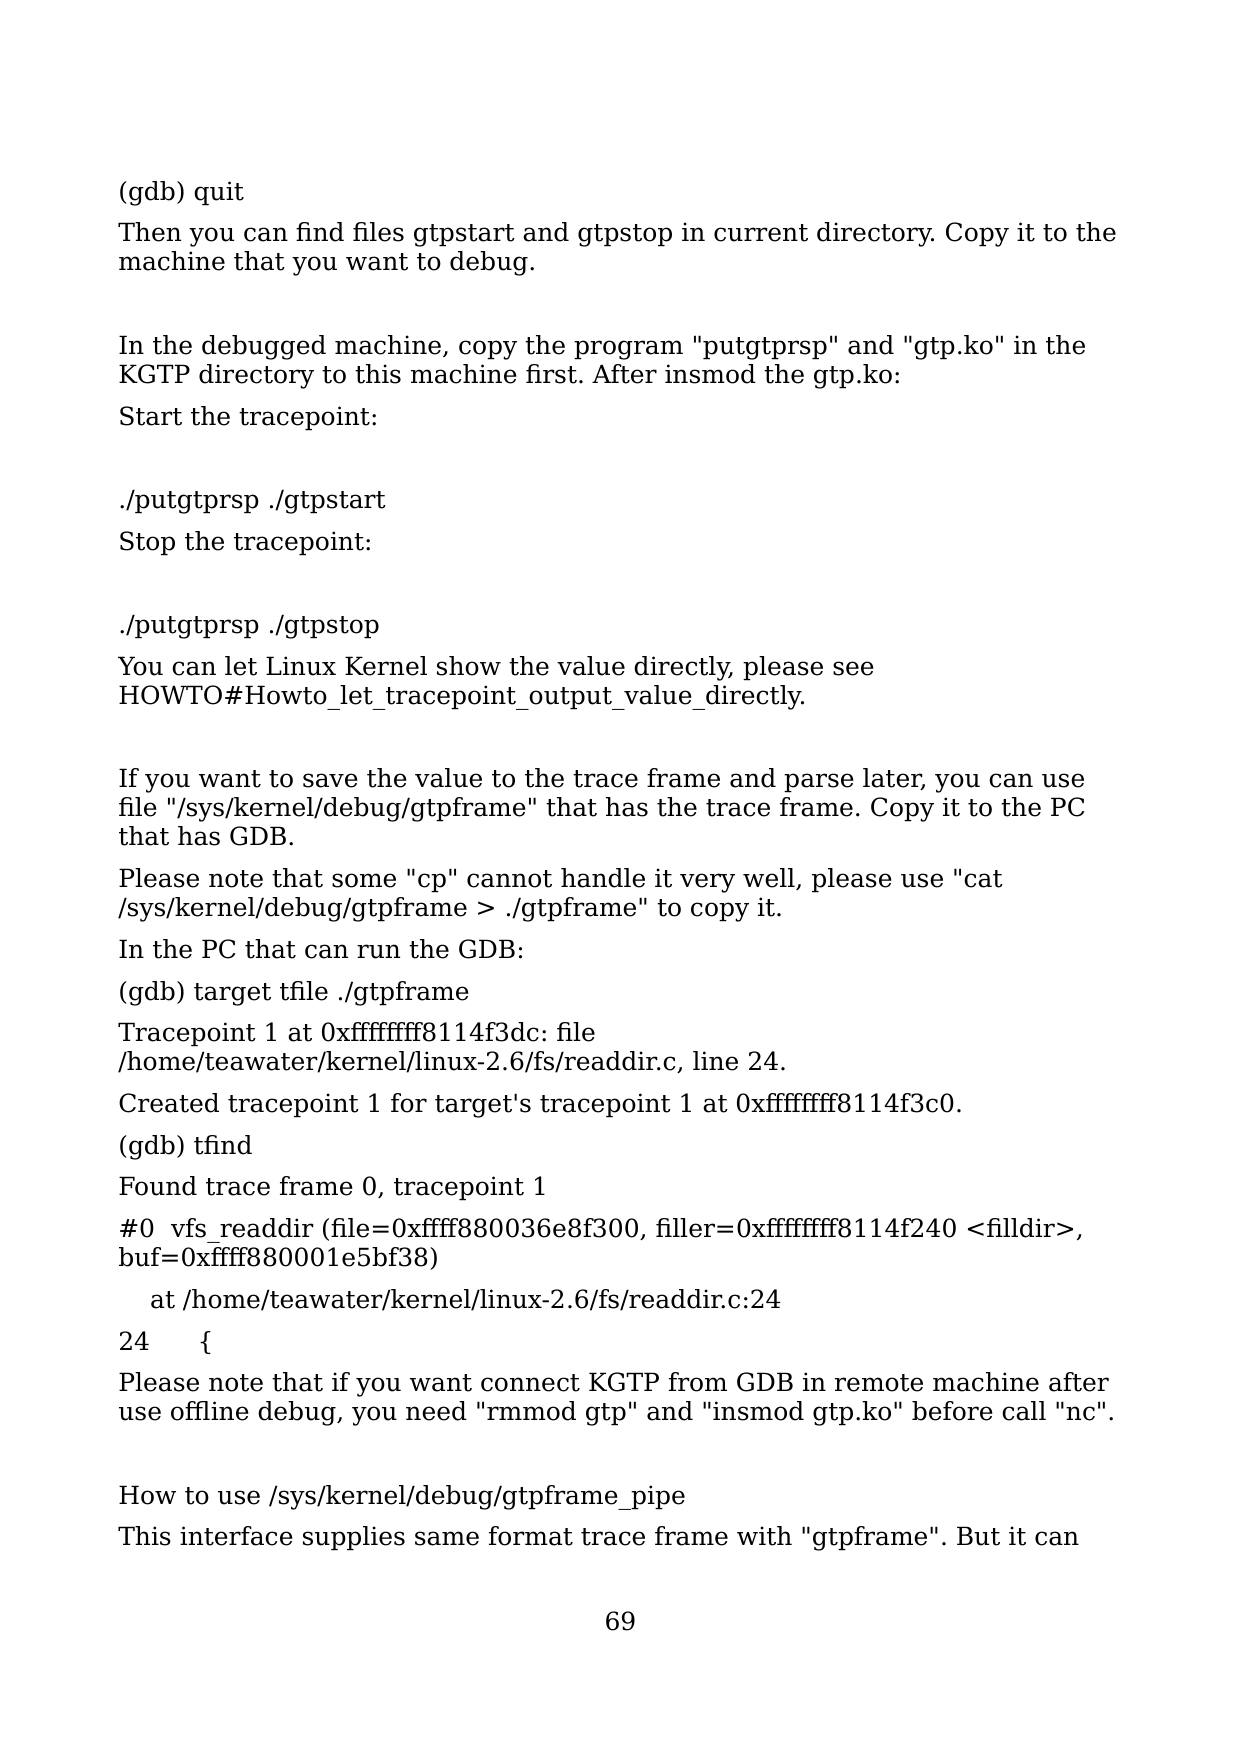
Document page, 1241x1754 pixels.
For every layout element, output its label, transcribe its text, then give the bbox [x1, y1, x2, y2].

text If you want to save the value to the trace frame and parse later, you can use file "/sys/kernel/debug/gtpframe" that has the trace frame. Copy it to the PC that has GDB. [118, 764, 1122, 852]
text (gdb) tfind [118, 1131, 1122, 1160]
text Found trace frame 0, tracepoint 1 [118, 1173, 1122, 1202]
text ./putgtprsp ./gtpstart [118, 485, 1122, 514]
text 24 { [118, 1327, 1122, 1356]
text Please note that some "cp" cannot handle it very well, please use "cat /sys/kernel/debug/gtpframe > ./gtpframe" to copy it. [118, 864, 1122, 923]
text #0 vfs_readdir (file=0xffff880036e8f300, filler=0xffffffff8114f240 <filldir>, buf=0xffff880001e5bf38) [118, 1214, 1122, 1273]
text Start the tracepoint: [118, 402, 1122, 431]
text ./putgtprsp ./gtpstop [118, 610, 1122, 639]
text (gdb) quit [118, 177, 1122, 206]
text Please note that if you want connect KGTP from GDB in remote machine after use offline debug, you need "rmmod gtp" and "insmod gtp.ko" before call "nc". [118, 1368, 1122, 1427]
text Tracepoint 1 at 0xffffffff8114f3dc: file /home/teawater/kernel/linux-2.6/fs/readdir.c, line 24. [118, 1018, 1122, 1077]
text In the PC that can run the GDB: [118, 935, 1122, 964]
text In the debugged machine, copy the program "putgtprsp" and "gtp.ko" in the KGTP directory to this machine first. After insmod the gtp.ko: [118, 331, 1122, 389]
text at /home/teawater/kernel/linux-2.6/fs/readdir.c:24 [118, 1285, 1122, 1314]
text Created tracepoint 1 for target's tracepoint 1 at 0xffffffff8114f3c0. [118, 1089, 1122, 1118]
text Then you can find files gtpstart and gtpstop in current directory. Copy it to the machine that you want to debug. [118, 218, 1122, 277]
text How to use /sys/kernel/debug/gtpframe_pipe [118, 1481, 1122, 1510]
text This interface supplies same format trace frame with "gtpframe". But it can [118, 1523, 1122, 1552]
text (gdb) target tfile ./gtpframe [118, 977, 1122, 1006]
text Stop the tracepoint: [118, 527, 1122, 556]
text You can let Linux Kernel show the value directly, please see HOWTO#Howto_let_tracepoint_output_value_directly. [118, 652, 1122, 710]
